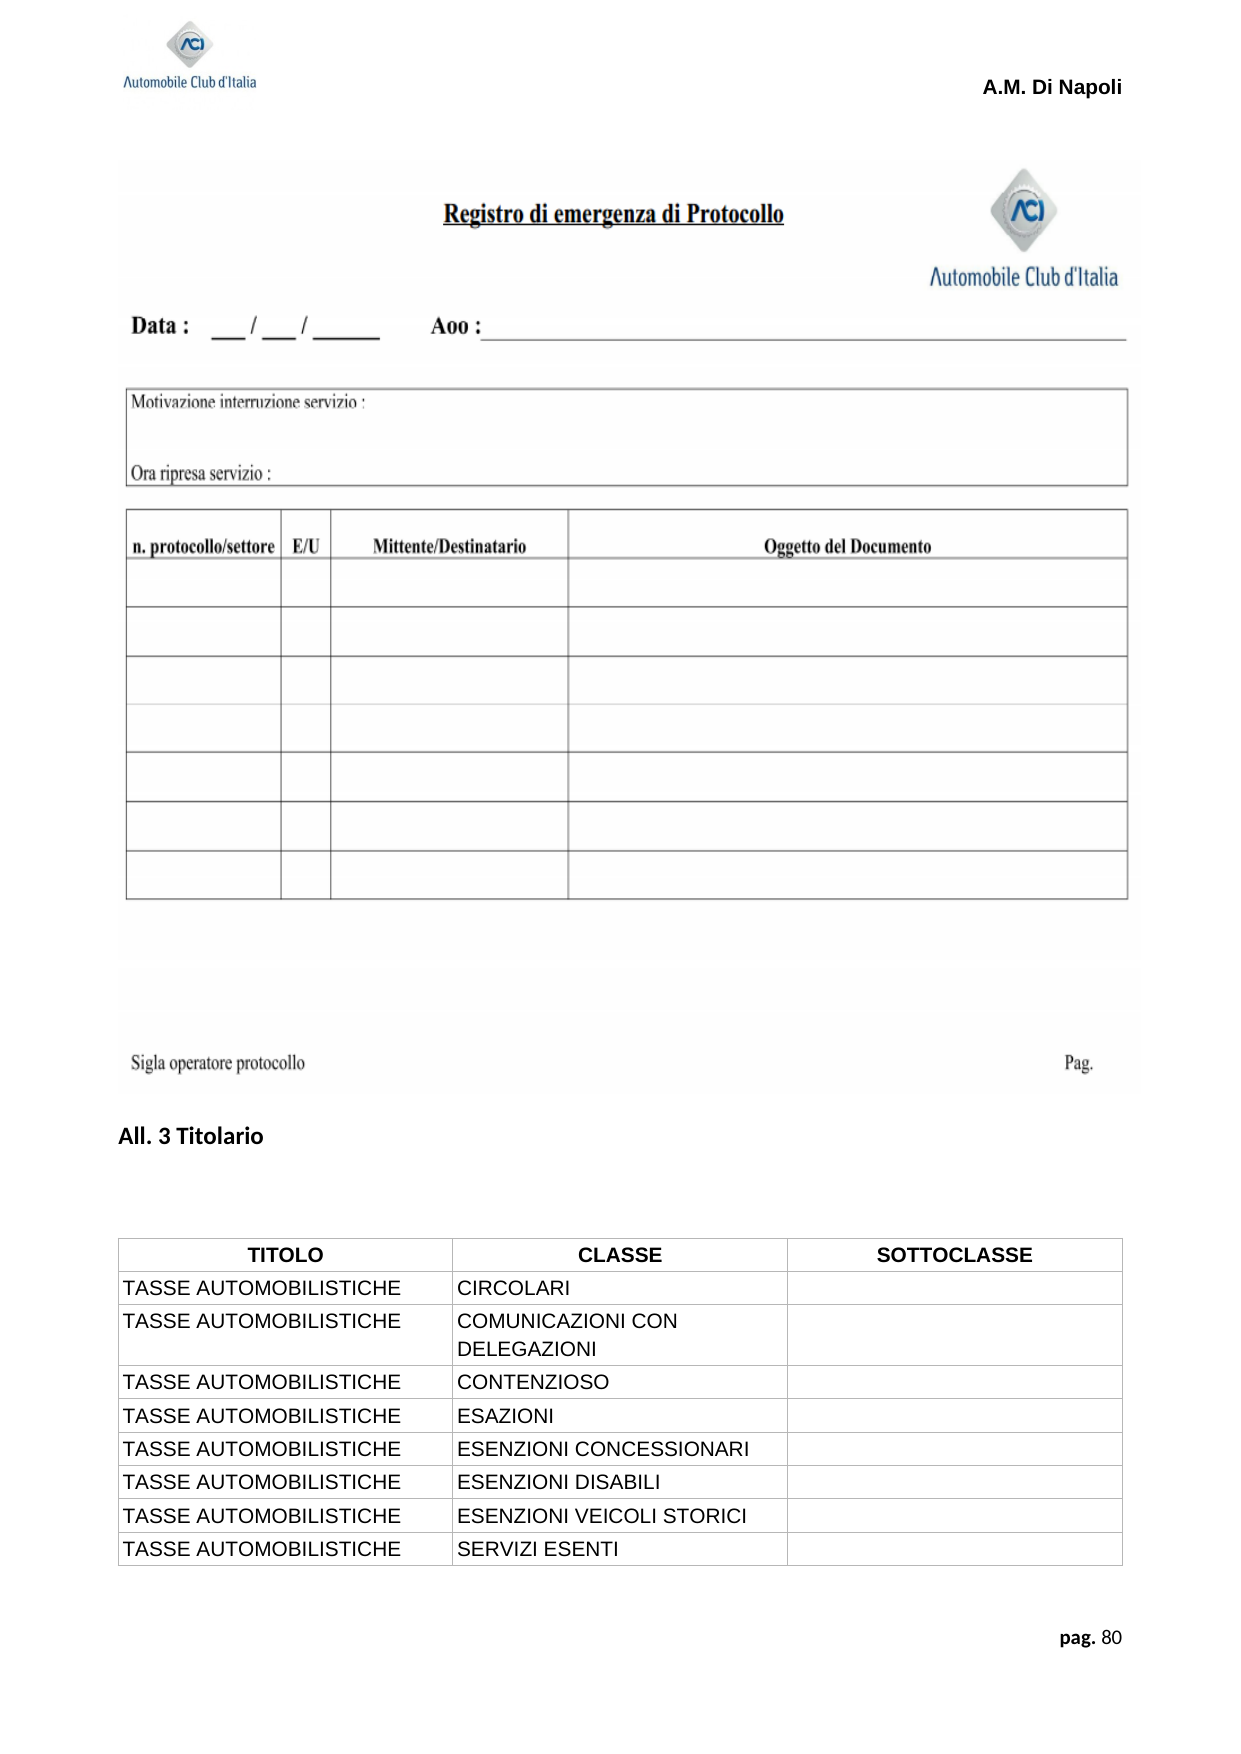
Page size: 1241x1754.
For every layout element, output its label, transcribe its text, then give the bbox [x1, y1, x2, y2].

table_cell TASSE AUTOMOBILISTICHE [119, 1466, 452, 1498]
table_cell ESENZIONI CONCESSIONARI [453, 1433, 787, 1465]
table_cell [788, 1466, 1122, 1498]
table_cell [788, 1366, 1122, 1398]
table_cell TASSE AUTOMOBILISTICHE [119, 1366, 452, 1398]
table_cell TASSE AUTOMOBILISTICHE [119, 1499, 452, 1532]
table_cell [788, 1399, 1122, 1432]
table_cell CIRCOLARI [453, 1272, 787, 1304]
table_cell [788, 1499, 1122, 1532]
table_cell [788, 1272, 1122, 1304]
table_cell TASSE AUTOMOBILISTICHE [119, 1399, 452, 1432]
table_cell SERVIZI ESENTI [453, 1533, 787, 1565]
table_cell TASSE AUTOMOBILISTICHE [119, 1272, 452, 1304]
table_cell CONTENZIOSO [453, 1366, 787, 1398]
text All. 3 Titolario [118, 1121, 1122, 1151]
picture [122, 10, 257, 110]
table_cell [788, 1305, 1122, 1365]
table_cell [788, 1433, 1122, 1465]
table_header TITOLO [119, 1239, 452, 1271]
table_header SOTTOCLASSE [788, 1239, 1122, 1271]
table_header CLASSE [453, 1239, 787, 1271]
picture [118, 160, 1142, 1096]
table_cell ESENZIONI DISABILI [453, 1466, 787, 1498]
table_cell [788, 1533, 1122, 1565]
table_cell COMUNICAZIONI CON DELEGAZIONI [453, 1305, 787, 1365]
table_cell ESENZIONI VEICOLI STORICI [453, 1499, 787, 1532]
table_cell TASSE AUTOMOBILISTICHE [119, 1433, 452, 1465]
table_cell TASSE AUTOMOBILISTICHE [119, 1533, 452, 1565]
table_cell ESAZIONI [453, 1399, 787, 1432]
table_cell TASSE AUTOMOBILISTICHE [119, 1305, 452, 1365]
